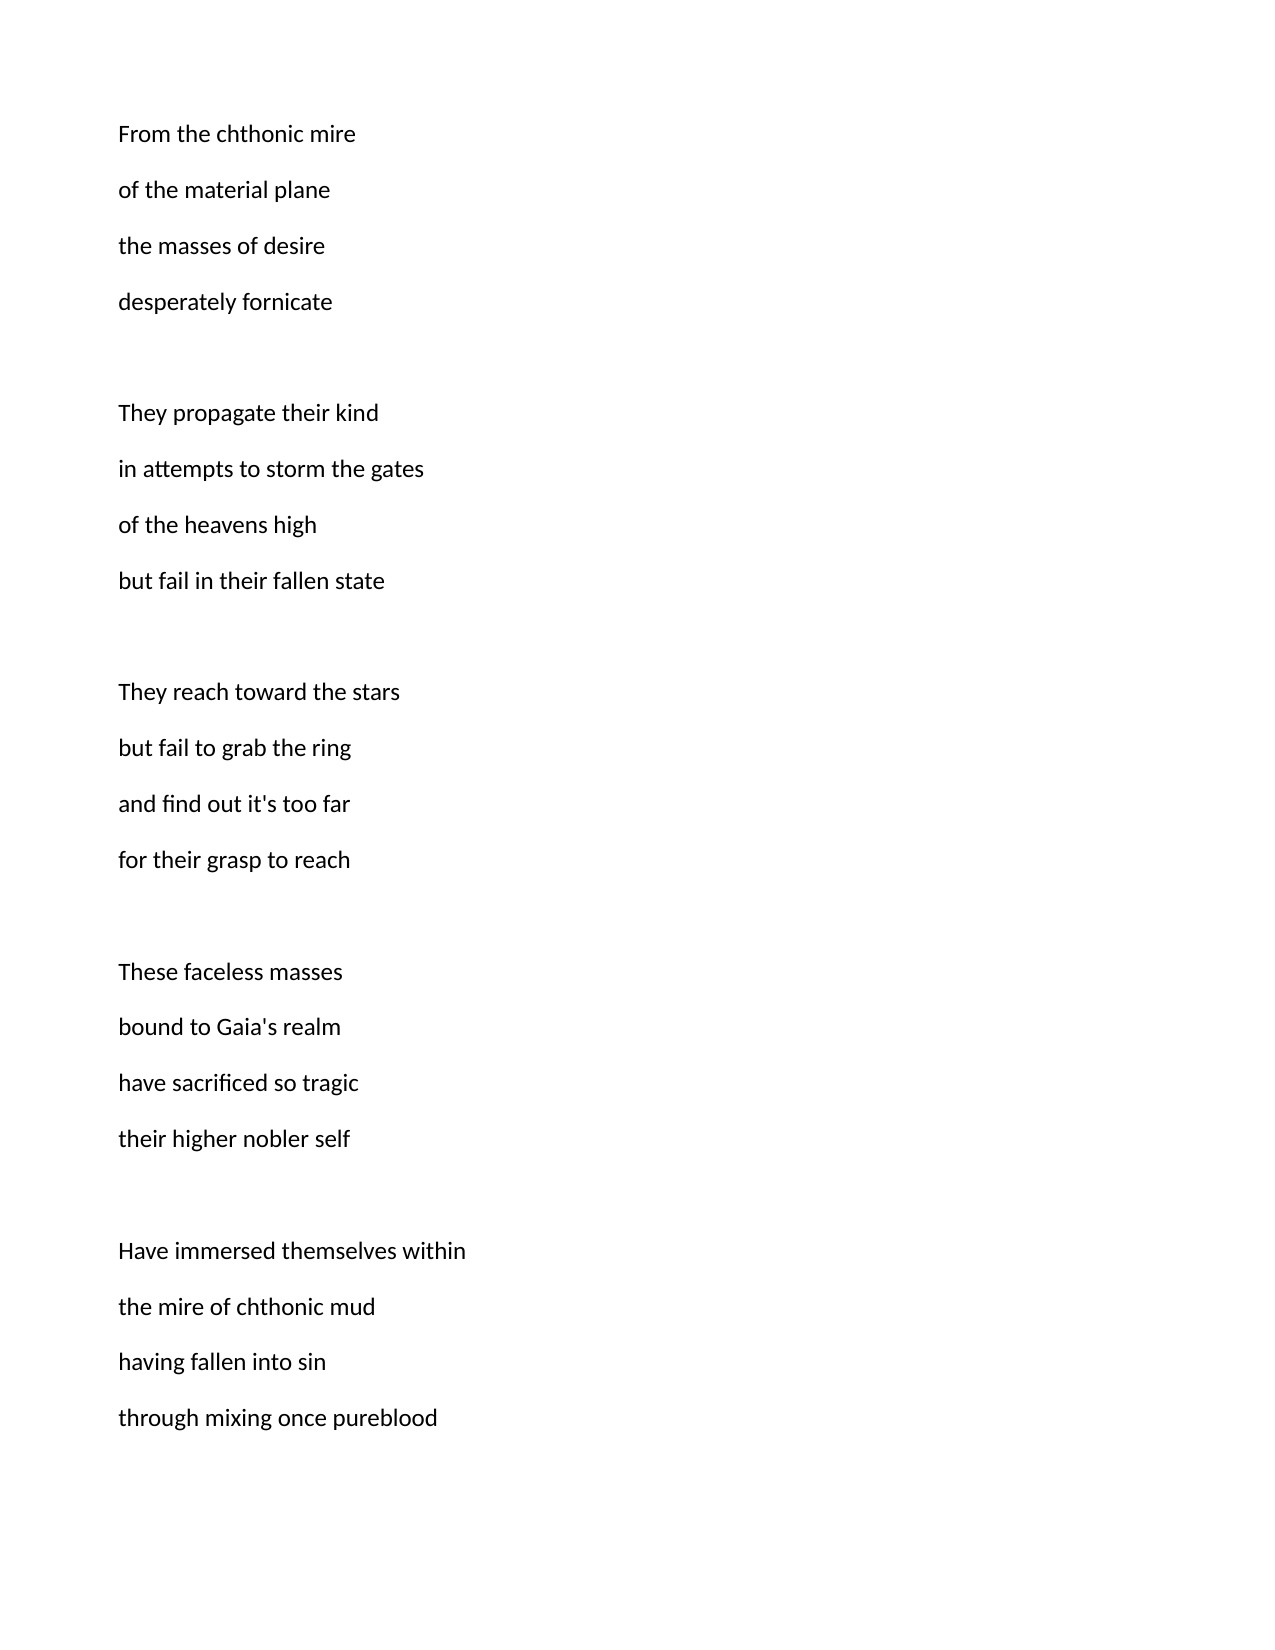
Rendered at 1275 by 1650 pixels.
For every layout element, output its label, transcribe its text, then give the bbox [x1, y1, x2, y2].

text They propagate their kind [118, 397, 1157, 428]
text bound to Gaia's realm [118, 1011, 1157, 1042]
text Have immersed themselves within [118, 1235, 1157, 1265]
text through mixing once pureblood [118, 1402, 1157, 1433]
text From the chthonic mire [118, 118, 1157, 149]
text in attempts to storm the gates [118, 453, 1157, 484]
text and find out it's too far [118, 788, 1157, 819]
text of the material plane [118, 174, 1157, 204]
text their higher nobler self [118, 1123, 1157, 1154]
text for their grasp to reach [118, 844, 1157, 874]
text desperately fornicate [118, 286, 1157, 316]
text but fail to grab the ring [118, 732, 1157, 763]
text but fail in their fallen state [118, 565, 1157, 595]
text the masses of desire [118, 230, 1157, 260]
text the mire of chthonic mud [118, 1291, 1157, 1321]
text of the heavens high [118, 509, 1157, 539]
text having fallen into sin [118, 1346, 1157, 1377]
text These faceless masses [118, 956, 1157, 986]
text They reach toward the stars [118, 676, 1157, 707]
text have sacrificed so tragic [118, 1067, 1157, 1098]
